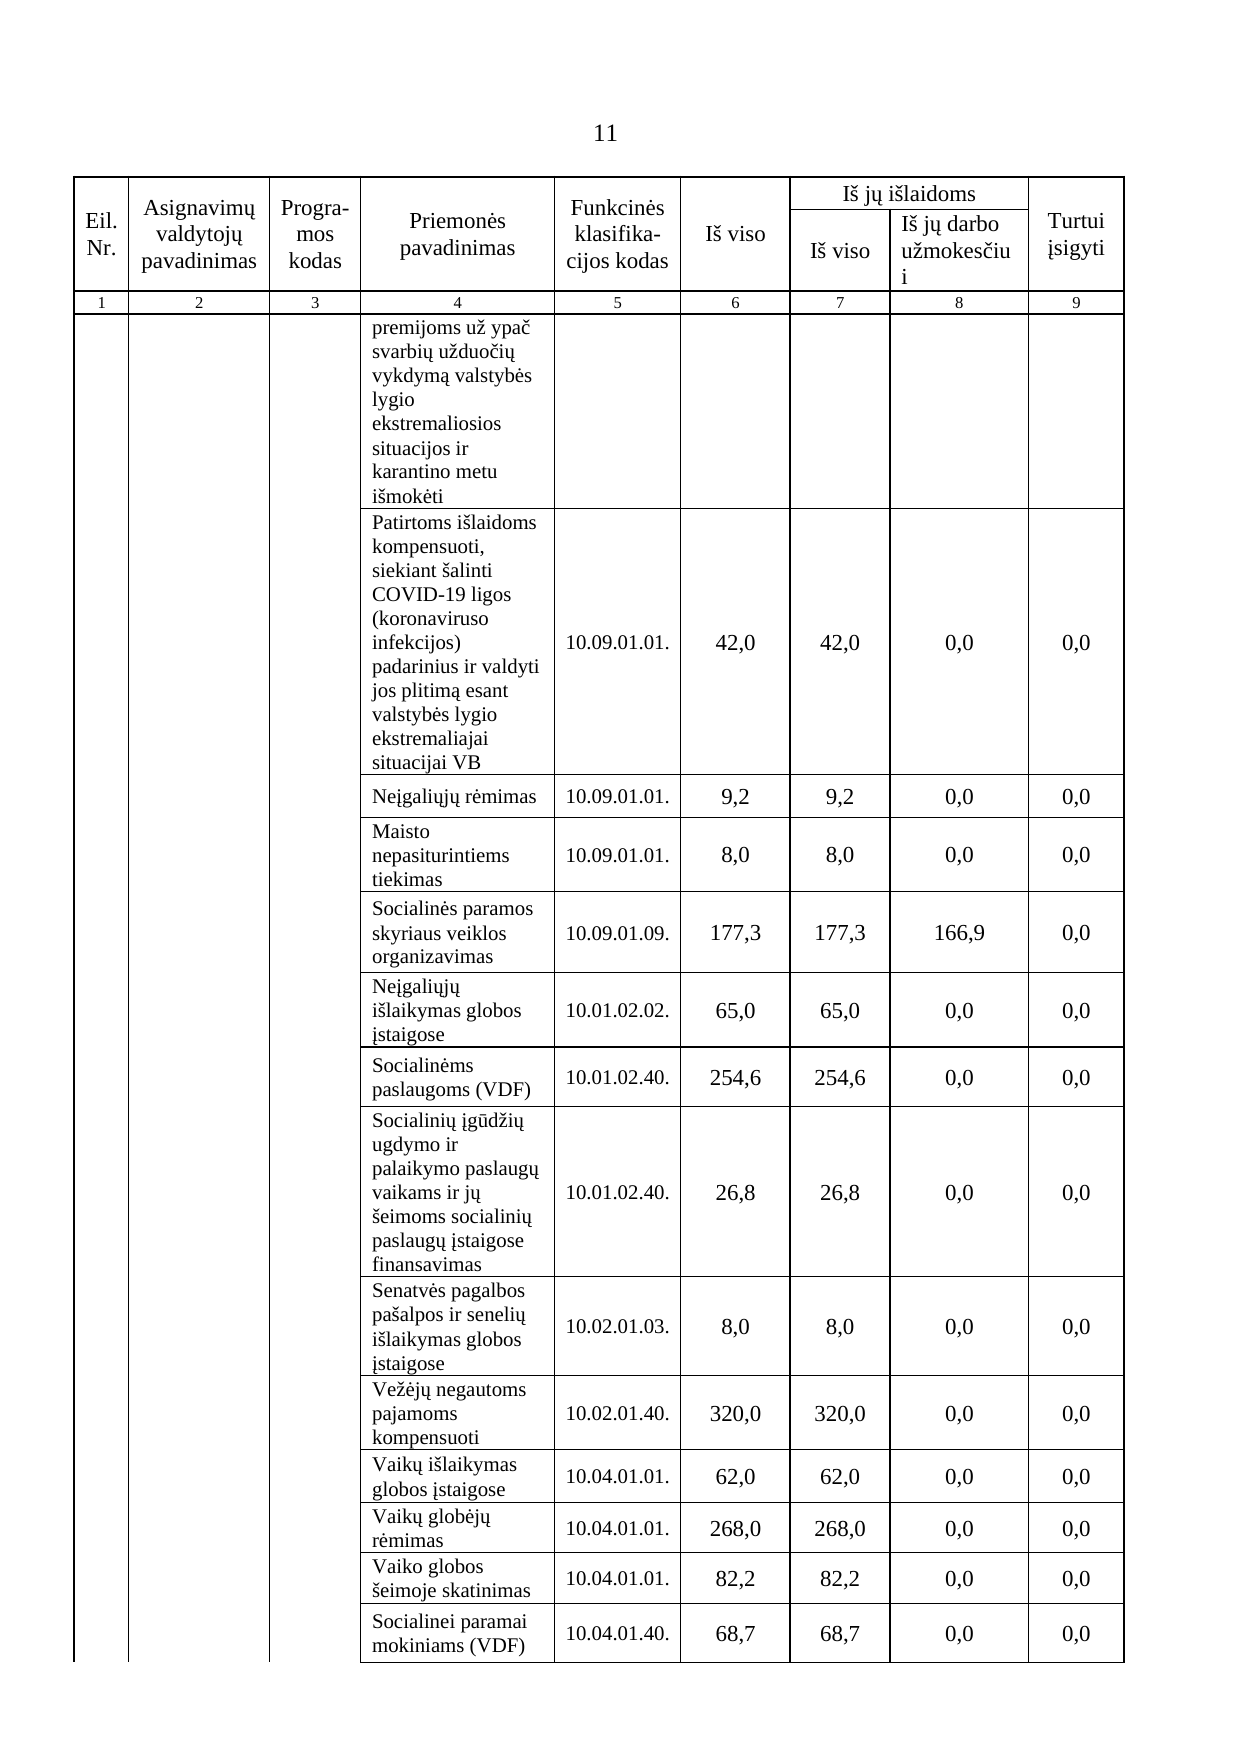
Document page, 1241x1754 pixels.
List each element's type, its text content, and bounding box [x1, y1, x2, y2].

table_cell 0,0 [1029, 1277, 1123, 1374]
table_cell 0,0 [1029, 1450, 1123, 1502]
table_cell Neįgaliųjų išlaikymas globos įstaigose [361, 973, 554, 1046]
table_cell 0,0 [891, 775, 1028, 817]
table_cell 10.02.01.40. [555, 1376, 680, 1449]
table_cell 0,0 [891, 818, 1028, 891]
table_cell 0,0 [891, 1553, 1028, 1602]
table_cell 0,0 [891, 1277, 1028, 1374]
table_cell Socialinių įgūdžių ugdymo ir palaikymo paslaugų vaikams ir jų šeimoms socialinių paslaugų įstaigose finansavimas [361, 1107, 554, 1276]
table_cell 10.04.01.01. [555, 1450, 680, 1502]
table_cell Vaikų išlaikymas globos įstaigose [361, 1450, 554, 1502]
table_cell 254,6 [681, 1048, 789, 1106]
table_cell Socialinėms paslaugoms (VDF) [361, 1048, 554, 1106]
table_cell 82,2 [791, 1553, 889, 1602]
table_cell 177,3 [791, 892, 889, 972]
table_cell 26,8 [791, 1107, 889, 1276]
table_cell 9,2 [791, 775, 889, 817]
table_cell 42,0 [681, 509, 789, 774]
table_cell 0,0 [891, 1604, 1028, 1662]
table_cell 254,6 [791, 1048, 889, 1106]
table_cell [270, 315, 360, 1662]
table_cell 10.01.02.40. [555, 1048, 680, 1106]
table_cell 0,0 [891, 1107, 1028, 1276]
table_cell [681, 315, 789, 508]
table_cell 10.04.01.01. [555, 1553, 680, 1602]
table_cell 0,0 [1029, 1376, 1123, 1449]
table_cell Neįgaliųjų rėmimas [361, 775, 554, 817]
table_cell 0,0 [1029, 818, 1123, 891]
table_cell 10.02.01.03. [555, 1277, 680, 1374]
table_cell 65,0 [791, 973, 889, 1046]
table_cell 0,0 [1029, 892, 1123, 972]
table_cell 0,0 [891, 973, 1028, 1046]
table_cell [791, 315, 889, 508]
table_cell 166,9 [891, 892, 1028, 972]
table_cell 8,0 [791, 1277, 889, 1374]
table_cell 0,0 [891, 1376, 1028, 1449]
table_cell [75, 315, 128, 1662]
table_cell 10.04.01.01. [555, 1503, 680, 1552]
table_cell 62,0 [681, 1450, 789, 1502]
table_cell [1029, 315, 1123, 508]
table_cell 62,0 [791, 1450, 889, 1502]
table_cell 10.09.01.01. [555, 775, 680, 817]
table_cell 5 [555, 292, 680, 313]
table_cell 6 [681, 292, 789, 313]
table_cell Socialinės paramos skyriaus veiklos organizavimas [361, 892, 554, 972]
table_cell 82,2 [681, 1553, 789, 1602]
table_cell 65,0 [681, 973, 789, 1046]
table_cell 10.01.02.40. [555, 1107, 680, 1276]
table_header Funkcinės klasifika-cijos kodas [555, 178, 680, 289]
table_cell Vežėjų negautoms pajamoms kompensuoti [361, 1376, 554, 1449]
table_cell 10.09.01.01. [555, 818, 680, 891]
table_cell 0,0 [891, 1048, 1028, 1106]
table_cell 8,0 [791, 818, 889, 891]
table_cell 42,0 [791, 509, 889, 774]
table_cell Vaikų globėjų rėmimas [361, 1503, 554, 1552]
table_cell 9,2 [681, 775, 789, 817]
table_cell 8,0 [681, 818, 789, 891]
table_cell 7 [791, 292, 889, 313]
table_cell premijoms už ypač svarbių užduočių vykdymą valstybės lygio ekstremaliosios situacijos ir karantino metu išmokėti [361, 315, 554, 508]
table_cell Patirtoms išlaidoms kompensuoti, siekiant šalinti COVID-19 ligos (koronaviruso infekcijos) padarinius ir valdyti jos plitimą esant valstybės lygio ekstremaliajai situacijai VB [361, 509, 554, 774]
table_cell 0,0 [1029, 1604, 1123, 1662]
table_cell Socialinei paramai mokiniams (VDF) [361, 1604, 554, 1662]
table_cell 0,0 [1029, 973, 1123, 1046]
table_cell 0,0 [891, 1503, 1028, 1552]
table_cell 268,0 [791, 1503, 889, 1552]
table_cell 10.01.02.02. [555, 973, 680, 1046]
table_cell 0,0 [1029, 1048, 1123, 1106]
table_cell 68,7 [681, 1604, 789, 1662]
table_cell [129, 315, 269, 1662]
table_cell 0,0 [1029, 509, 1123, 774]
table_cell 0,0 [1029, 775, 1123, 817]
table_header Iš viso [681, 178, 789, 289]
table_cell 8,0 [681, 1277, 789, 1374]
table_cell Iš viso [791, 210, 889, 289]
table_header Eil. Nr. [75, 178, 128, 289]
table_header Turtui įsigyti [1029, 178, 1123, 289]
table_cell 0,0 [1029, 1553, 1123, 1602]
table_header Progra-mos kodas [270, 178, 360, 289]
table_cell [891, 315, 1028, 508]
table_header Iš jų išlaidoms [791, 178, 1028, 208]
table_cell 26,8 [681, 1107, 789, 1276]
table_cell 0,0 [1029, 1503, 1123, 1552]
table_header Asignavimų valdytojų pavadinimas [129, 178, 269, 289]
table_cell 10.04.01.40. [555, 1604, 680, 1662]
table_cell 0,0 [1029, 1107, 1123, 1276]
table_cell Vaiko globos šeimoje skatinimas [361, 1553, 554, 1602]
table_cell 177,3 [681, 892, 789, 972]
table_cell Senatvės pagalbos pašalpos ir senelių išlaikymas globos įstaigose [361, 1277, 554, 1374]
table_cell 2 [129, 292, 269, 313]
table_cell 10.09.01.09. [555, 892, 680, 972]
table_cell 0,0 [891, 1450, 1028, 1502]
table_cell 9 [1029, 292, 1123, 313]
table_cell 320,0 [681, 1376, 789, 1449]
table_cell 8 [891, 292, 1028, 313]
table_header Priemonės pavadinimas [361, 178, 554, 289]
table_cell Maisto nepasiturintiems tiekimas [361, 818, 554, 891]
table_cell 268,0 [681, 1503, 789, 1552]
table_cell 1 [75, 292, 128, 313]
table_cell 68,7 [791, 1604, 889, 1662]
table_cell [555, 315, 680, 508]
table_cell 10.09.01.01. [555, 509, 680, 774]
table_cell 0,0 [891, 509, 1028, 774]
table_cell 4 [361, 292, 554, 313]
table_cell Iš jų darbo užmokesčiui [891, 210, 1028, 289]
table_cell 3 [270, 292, 360, 313]
table_cell 320,0 [791, 1376, 889, 1449]
